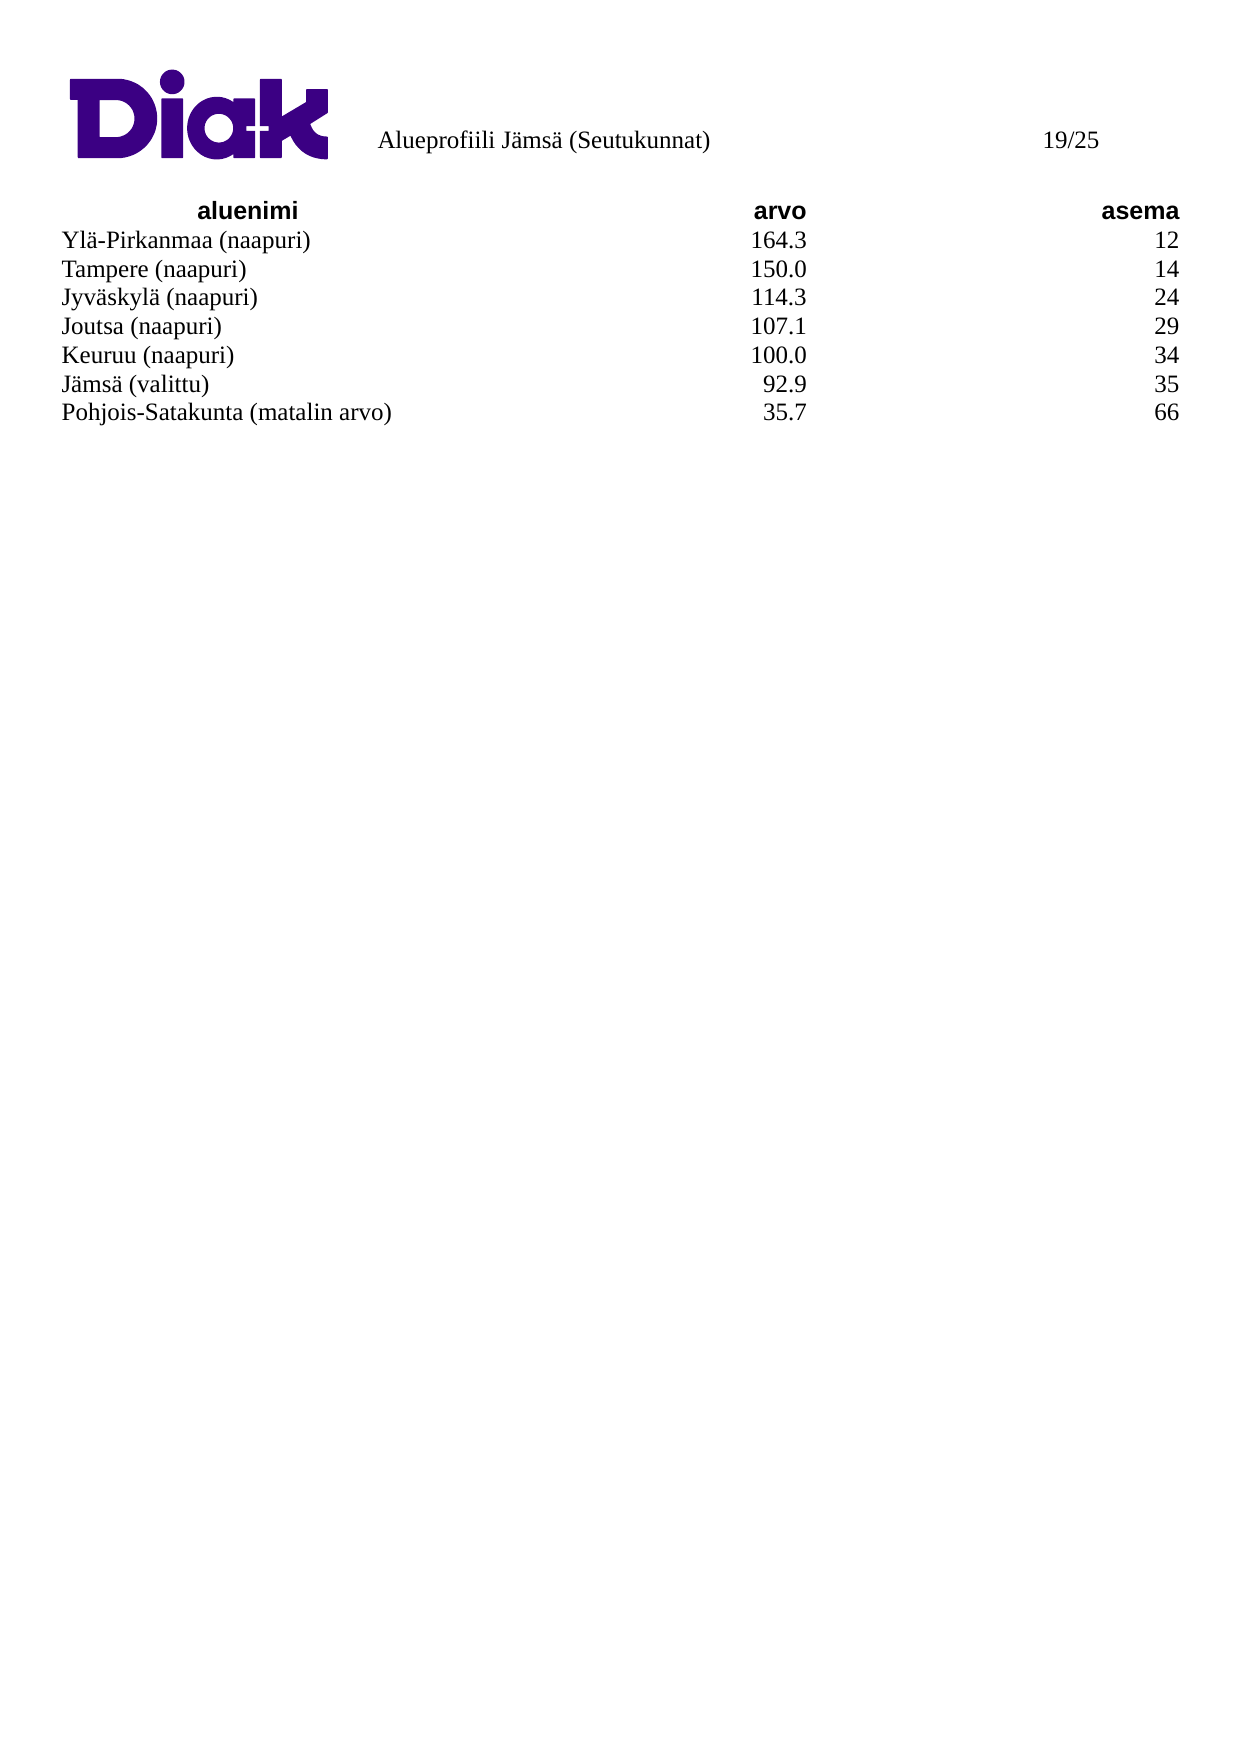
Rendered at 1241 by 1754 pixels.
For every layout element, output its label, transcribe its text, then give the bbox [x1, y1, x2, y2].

table_cell Pohjois-Satakunta (matalin arvo) [61, 398, 434, 426]
table_cell 14 [806, 254, 1179, 282]
table_header asema [806, 196, 1179, 225]
table_cell 100.0 [434, 340, 806, 369]
table_cell 164.3 [434, 225, 806, 254]
table_cell 107.1 [434, 311, 806, 340]
table_cell 35 [806, 369, 1179, 397]
table_cell 29 [806, 311, 1179, 340]
table_cell 150.0 [434, 254, 806, 282]
table_cell 12 [806, 225, 1179, 254]
table_cell Jämsä (valittu) [61, 369, 434, 397]
table_cell Ylä-Pirkanmaa (naapuri) [61, 225, 434, 254]
table_cell 34 [806, 340, 1179, 369]
table_cell Jyväskylä (naapuri) [61, 283, 434, 311]
table_cell Joutsa (naapuri) [61, 311, 434, 340]
table_cell 24 [806, 283, 1179, 311]
table_cell 66 [806, 398, 1179, 426]
table_header arvo [434, 196, 806, 225]
table_cell Keuruu (naapuri) [61, 340, 434, 369]
table_cell Tampere (naapuri) [61, 254, 434, 282]
table_cell 92.9 [434, 369, 806, 397]
table_cell 35.7 [434, 398, 806, 426]
table_header aluenimi [61, 196, 434, 225]
table_cell 114.3 [434, 283, 806, 311]
